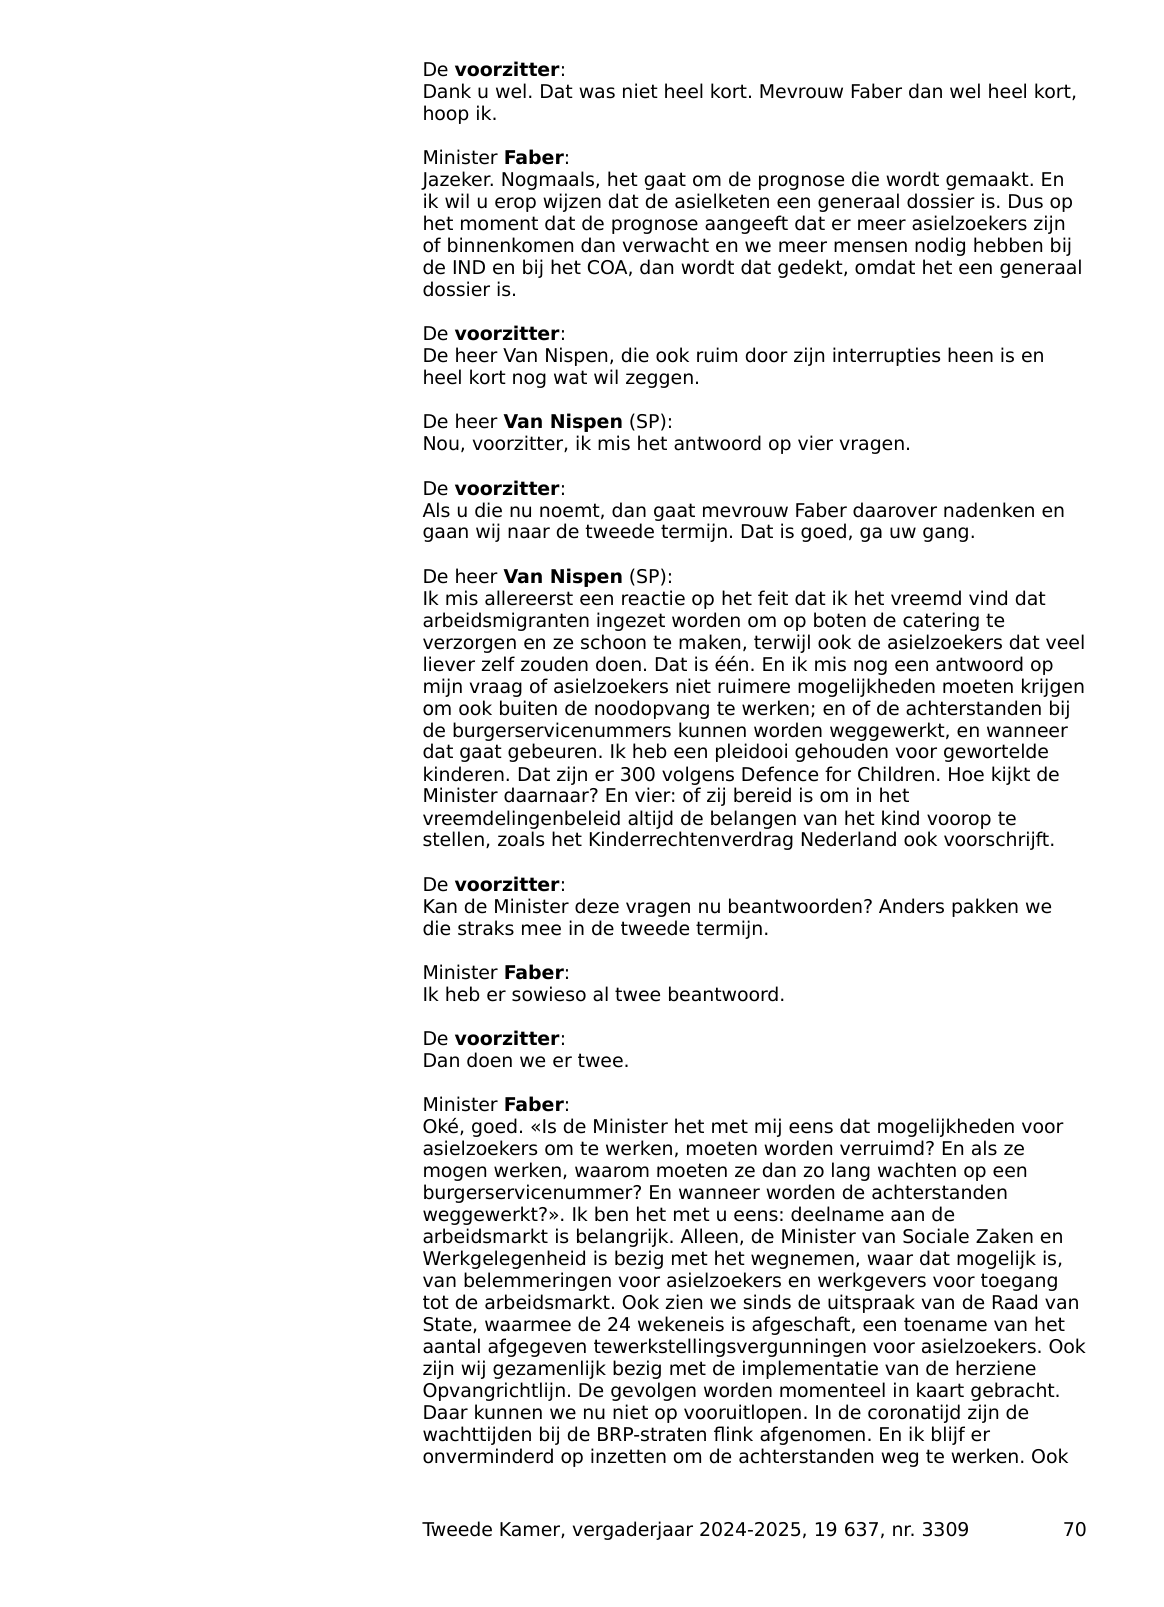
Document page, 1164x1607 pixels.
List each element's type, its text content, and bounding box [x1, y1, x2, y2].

text Kan de Minister deze vragen nu beantwoorden? Anders pakken we die straks mee in de tweede termijn. [422, 896, 1087, 939]
text De heer Van Nispen (SP): [422, 411, 1087, 433]
text De heer Van Nispen, die ook ruim door zijn interrupties heen is en heel kort nog wat wil zeggen. [422, 345, 1087, 389]
text Dank u wel. Dat was niet heel kort. Mevrouw Faber dan wel heel kort, hoop ik. [422, 81, 1087, 125]
text Oké, goed. «Is de Minister het met mij eens dat mogelijkheden voor asielzoekers om te werken, moeten worden verruimd? En als ze mogen werken, waarom moeten ze dan zo lang wachten op een burgerservicenummer? En wanneer worden de achterstanden weggewerkt?». Ik ben het met u eens: deelname aan de arbeidsmarkt is belangrijk. Alleen, de Minister van Sociale Zaken en Werkgelegenheid is bezig met het wegnemen, waar dat mogelijk is, van belemmeringen voor asielzoekers en werkgevers voor toegang tot de arbeidsmarkt. Ook zien we sinds de uitspraak van de Raad van State, waarmee de 24 wekeneis is afgeschaft, een toename van het aantal afgegeven tewerkstellingsvergunningen voor asielzoekers. Ook zijn wij gezamenlijk bezig met de implementatie van de herziene Opvangrichtlijn. De gevolgen worden momenteel in kaart gebracht. Daar kunnen we nu niet op vooruitlopen. In de coronatijd zijn de wachttijden bij de BRP-straten flink afgenomen. En ik blijf er onverminderd op inzetten om de achterstanden weg te werken. Ook [422, 1116, 1087, 1468]
text Minister Faber: [422, 147, 1087, 169]
text De voorzitter: [422, 59, 1087, 81]
text Nou, voorzitter, ik mis het antwoord op vier vragen. [422, 433, 1087, 455]
text De voorzitter: [422, 1028, 1087, 1050]
text Als u die nu noemt, dan gaat mevrouw Faber daarover nadenken en gaan wij naar de tweede termijn. Dat is goed, ga uw gang. [422, 499, 1087, 543]
text Minister Faber: [422, 1094, 1087, 1116]
text De heer Van Nispen (SP): [422, 566, 1087, 588]
text Jazeker. Nogmaals, het gaat om de prognose die wordt gemaakt. En ik wil u erop wijzen dat de asielketen een generaal dossier is. Dus op het moment dat de prognose aangeeft dat er meer asielzoekers zijn of binnenkomen dan verwacht en we meer mensen nodig hebben bij de IND en bij het COA, dan wordt dat gedekt, omdat het een generaal dossier is. [422, 169, 1087, 301]
text De voorzitter: [422, 323, 1087, 345]
text Ik heb er sowieso al twee beantwoord. [422, 984, 1087, 1006]
text De voorzitter: [422, 477, 1087, 499]
text Minister Faber: [422, 962, 1087, 984]
text De voorzitter: [422, 873, 1087, 896]
text Ik mis allereerst een reactie op het feit dat ik het vreemd vind dat arbeidsmigranten ingezet worden om op boten de catering te verzorgen en ze schoon te maken, terwijl ook de asielzoekers dat veel liever zelf zouden doen. Dat is één. En ik mis nog een antwoord op mijn vraag of asielzoekers niet ruimere mogelijkheden moeten krijgen om ook buiten de noodopvang te werken; en of de achterstanden bij de burgerservicenummers kunnen worden weggewerkt, en wanneer dat gaat gebeuren. Ik heb een pleidooi gehouden voor gewortelde kinderen. Dat zijn er 300 volgens Defence for Children. Hoe kijkt de Minister daarnaar? En vier: of zij bereid is om in het vreemdelingenbeleid altijd de belangen van het kind voorop te stellen, zoals het Kinderrechtenverdrag Nederland ook voorschrijft. [422, 588, 1087, 851]
text Dan doen we er twee. [422, 1050, 1087, 1072]
